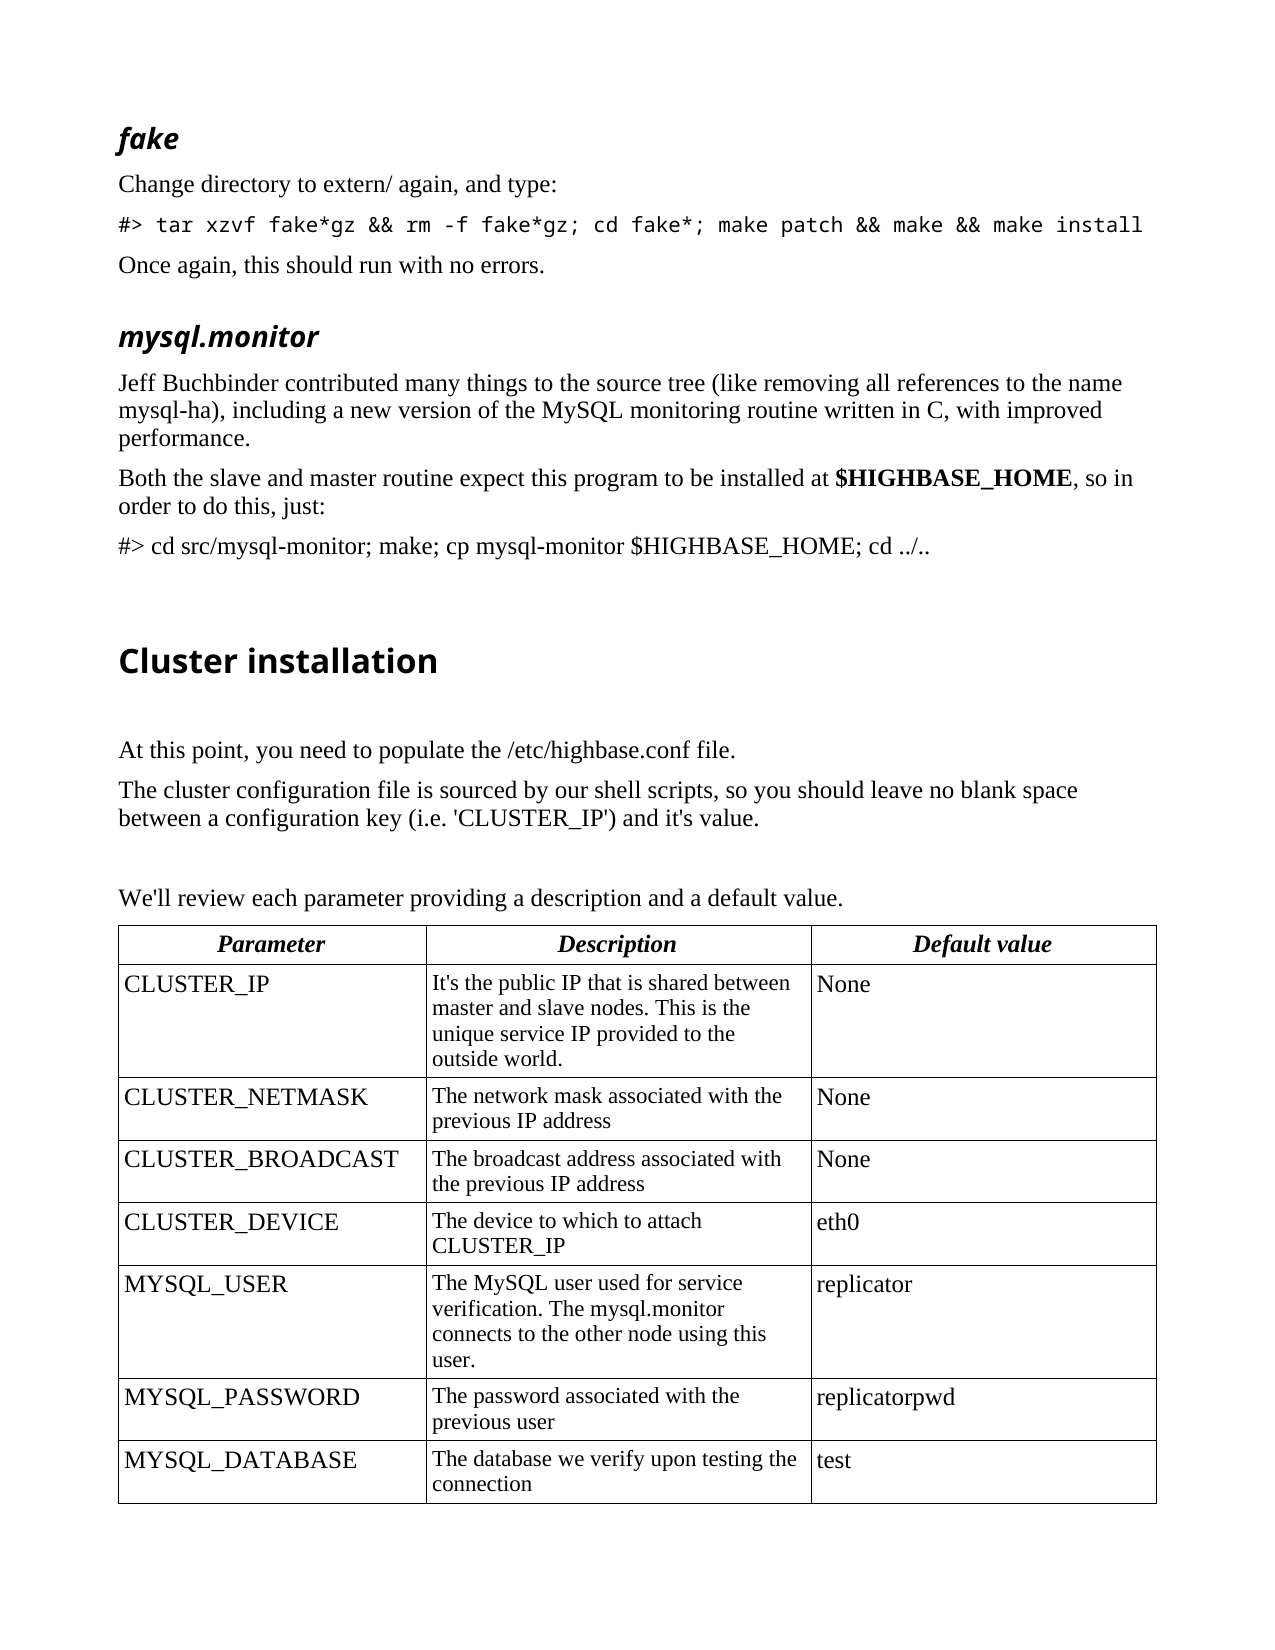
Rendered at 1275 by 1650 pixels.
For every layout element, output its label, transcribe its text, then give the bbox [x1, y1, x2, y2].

table_header Default value [812, 926, 1156, 964]
table_cell The network mask associated with the previous IP address [427, 1078, 811, 1140]
table_cell None [812, 965, 1156, 1077]
subtitle fake [118, 118, 1157, 158]
subtitle Cluster installation [118, 638, 1157, 683]
table_header Parameter [119, 926, 426, 964]
table_cell CLUSTER_NETMASK [119, 1078, 426, 1140]
table_header Description [427, 926, 811, 964]
table_cell The broadcast address associated with the previous IP address [427, 1141, 811, 1202]
table_cell It's the public IP that is shared between master and slave nodes. This is the unique service IP provided to the outside world. [427, 965, 811, 1077]
table_cell MYSQL_USER [119, 1266, 426, 1378]
table_cell eth0 [812, 1203, 1156, 1264]
text Jeff Buchbinder contributed many things to the source tree (like removing all references to the name mysql-ha), including a new version of the MySQL monitoring routine written in C, with improved performance. [118, 369, 1157, 452]
text The cluster configuration file is sourced by our shell scripts, so you should leave no blank space between a configuration key (i.e. 'CLUSTER_IP') and it's value. [118, 776, 1157, 832]
table_cell The device to which to attach CLUSTER_IP [427, 1203, 811, 1264]
text At this point, you need to populate the /etc/highbase.conf file. [118, 736, 1157, 764]
table_cell The MySQL user used for service verification. The mysql.monitor connects to the other node using this user. [427, 1266, 811, 1378]
table_cell The password associated with the previous user [427, 1379, 811, 1440]
text Once again, this should run with no errors. [118, 251, 1157, 279]
text Both the slave and master routine expect this program to be installed at $HIGHBASE_HOME, so in order to do this, just: [118, 464, 1157, 520]
table_cell replicatorpwd [812, 1379, 1156, 1440]
text #> tar xzvf fake*gz && rm -f fake*gz; cd fake*; make patch && make && make install [118, 211, 1157, 239]
table_cell MYSQL_DATABASE [119, 1441, 426, 1502]
table_cell None [812, 1078, 1156, 1140]
table_cell test [812, 1441, 1156, 1502]
table_cell The database we verify upon testing the connection [427, 1441, 811, 1502]
subtitle mysql.monitor [118, 317, 1157, 356]
table_cell CLUSTER_DEVICE [119, 1203, 426, 1264]
text Change directory to extern/ again, and type: [118, 170, 1157, 198]
table_cell replicator [812, 1266, 1156, 1378]
text We'll review each parameter providing a description and a default value. [118, 884, 1157, 912]
table_cell None [812, 1141, 1156, 1202]
table_cell CLUSTER_BROADCAST [119, 1141, 426, 1202]
table_cell MYSQL_PASSWORD [119, 1379, 426, 1440]
table_cell CLUSTER_IP [119, 965, 426, 1077]
text #> cd src/mysql-monitor; make; cp mysql-monitor $HIGHBASE_HOME; cd ../.. [118, 532, 1157, 560]
